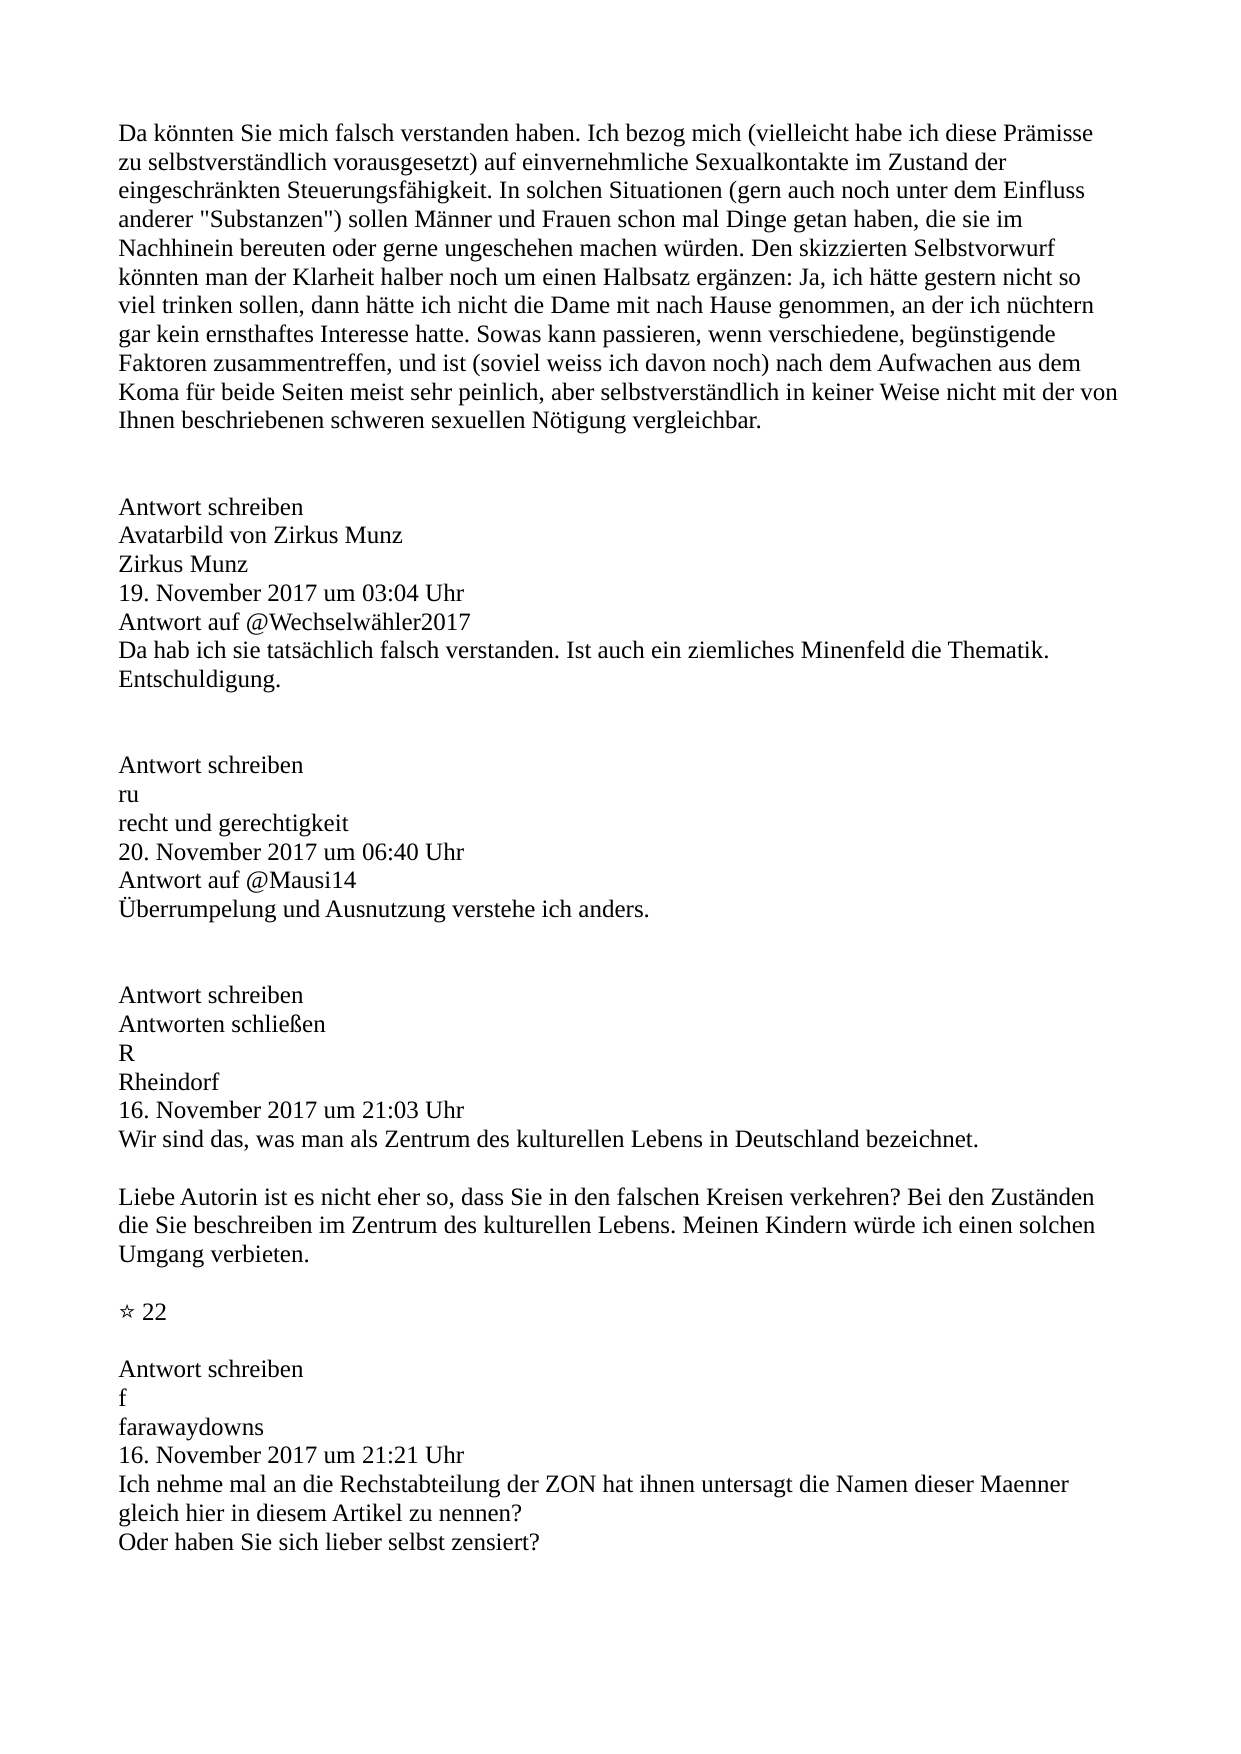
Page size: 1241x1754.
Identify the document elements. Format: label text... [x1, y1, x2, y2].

text Antwort schreiben [118, 751, 1122, 779]
text 16. November 2017 um 21:03 Uhr [118, 1096, 1122, 1124]
text Wir sind das, was man als Zentrum des kulturellen Lebens in Deutschland bezeichnet. [118, 1124, 1122, 1153]
text farawaydowns [118, 1412, 1122, 1441]
text ⭐️ 22 [118, 1297, 1122, 1326]
text Avatarbild von Zirkus Munz [118, 521, 1122, 549]
text Antwort schreiben [118, 1354, 1122, 1383]
text ru [118, 779, 1122, 808]
text Zirkus Munz [118, 549, 1122, 578]
text recht und gerechtigkeit [118, 808, 1122, 837]
text Rheindorf [118, 1067, 1122, 1096]
text Überrumpelung und Ausnutzung verstehe ich anders. [118, 894, 1122, 923]
text Antwort auf @Wechselwähler2017 [118, 607, 1122, 636]
text Da hab ich sie tatsächlich falsch verstanden. Ist auch ein ziemliches Minenfeld die Thematik. Entschuldigung. [118, 636, 1122, 693]
text Antworten schließen [118, 1009, 1122, 1038]
text f [118, 1383, 1122, 1412]
text 19. November 2017 um 03:04 Uhr [118, 578, 1122, 607]
text Liebe Autorin ist es nicht eher so, dass Sie in den falschen Kreisen verkehren? Bei den Zuständen die Sie beschreiben im Zentrum des kulturellen Lebens. Meinen Kindern würde ich einen solchen Umgang verbieten. [118, 1182, 1122, 1268]
text Antwort schreiben [118, 492, 1122, 521]
text 20. November 2017 um 06:40 Uhr [118, 837, 1122, 866]
text Oder haben Sie sich lieber selbst zensiert? [118, 1527, 1122, 1556]
text Da könnten Sie mich falsch verstanden haben. Ich bezog mich (vielleicht habe ich diese Prämisse zu selbstverständlich vorausgesetzt) auf einvernehmliche Sexualkontakte im Zustand der eingeschränkten Steuerungsfähigkeit. In solchen Situationen (gern auch noch unter dem Einfluss anderer "Substanzen") sollen Männer und Frauen schon mal Dinge getan haben, die sie im Nachhinein bereuten oder gerne ungeschehen machen würden. Den skizzierten Selbstvorwurf könnten man der Klarheit halber noch um einen Halbsatz ergänzen: Ja, ich hätte gestern nicht so viel trinken sollen, dann hätte ich nicht die Dame mit nach Hause genommen, an der ich nüchtern gar kein ernsthaftes Interesse hatte. Sowas kann passieren, wenn verschiedene, begünstigende Faktoren zusammentreffen, und ist (soviel weiss ich davon noch) nach dem Aufwachen aus dem Koma für beide Seiten meist sehr peinlich, aber selbstverständlich in keiner Weise nicht mit der von Ihnen beschriebenen schweren sexuellen Nötigung vergleichbar. [118, 118, 1122, 434]
text R [118, 1038, 1122, 1067]
text Ich nehme mal an die Rechstabteilung der ZON hat ihnen untersagt die Namen dieser Maenner gleich hier in diesem Artikel zu nennen? [118, 1469, 1122, 1527]
text 16. November 2017 um 21:21 Uhr [118, 1441, 1122, 1469]
text Antwort auf @Mausi14 [118, 866, 1122, 894]
text Antwort schreiben [118, 981, 1122, 1009]
